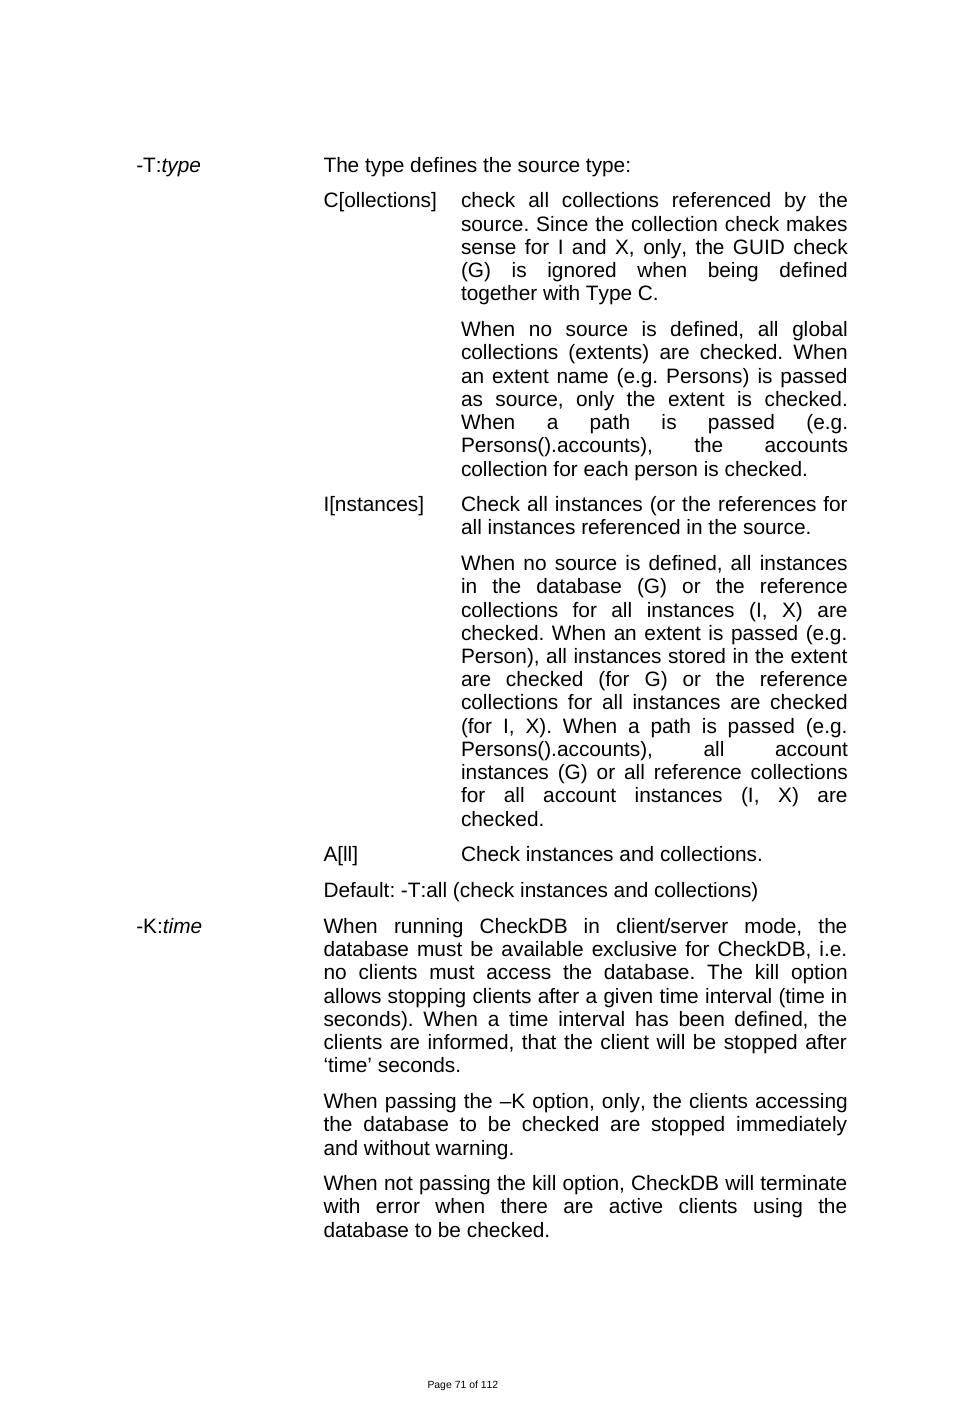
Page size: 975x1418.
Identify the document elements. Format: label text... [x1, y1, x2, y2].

table_cell When running CheckDB in client/server mode, the database must be available exclusive for CheckDB, i.e. no clients must access the database. The kill option allows stopping clients after a given time interval (time in seconds). When a time interval has been defined, the clients are informed, that the client will be stopped after ‘time’ seconds. When passing the –K option, only, the clients accessing the database to be checked are stopped immediately and without warning. When not passing the kill option, CheckDB will terminate with error when there are active clients using the database to be checked. [312, 908, 859, 1248]
table_cell The type defines the source type: C[ollections] check all collections referenced by the source. Since the collection check makes sense for I and X, only, the GUID check (G) is ignored when being defined together with Type C. When no source is defined, all global collections (extents) are checked. When an extent name (e.g. Persons) is passed as source, only the extent is checked. When a path is passed (e.g. Persons().accounts), the accounts collection for each person is checked. I[nstances] Check all instances (or the references for all instances referenced in the source. When no source is defined, all instances in the database (G) or the reference collections for all instances (I, X) are checked. When an extent is passed (e.g. Person), all instances stored in the extent are checked (for G) or the reference collections for all instances are checked (for I, X). When a path is passed (e.g. Persons().accounts), all account instances (G) or all reference collections for all account instances (I, X) are checked. A[ll] Check instances and collections. Default: -T:all (check instances and collections) [312, 147, 859, 908]
table_cell -T:type [95, 147, 312, 908]
table_cell -K:time [95, 908, 312, 1248]
